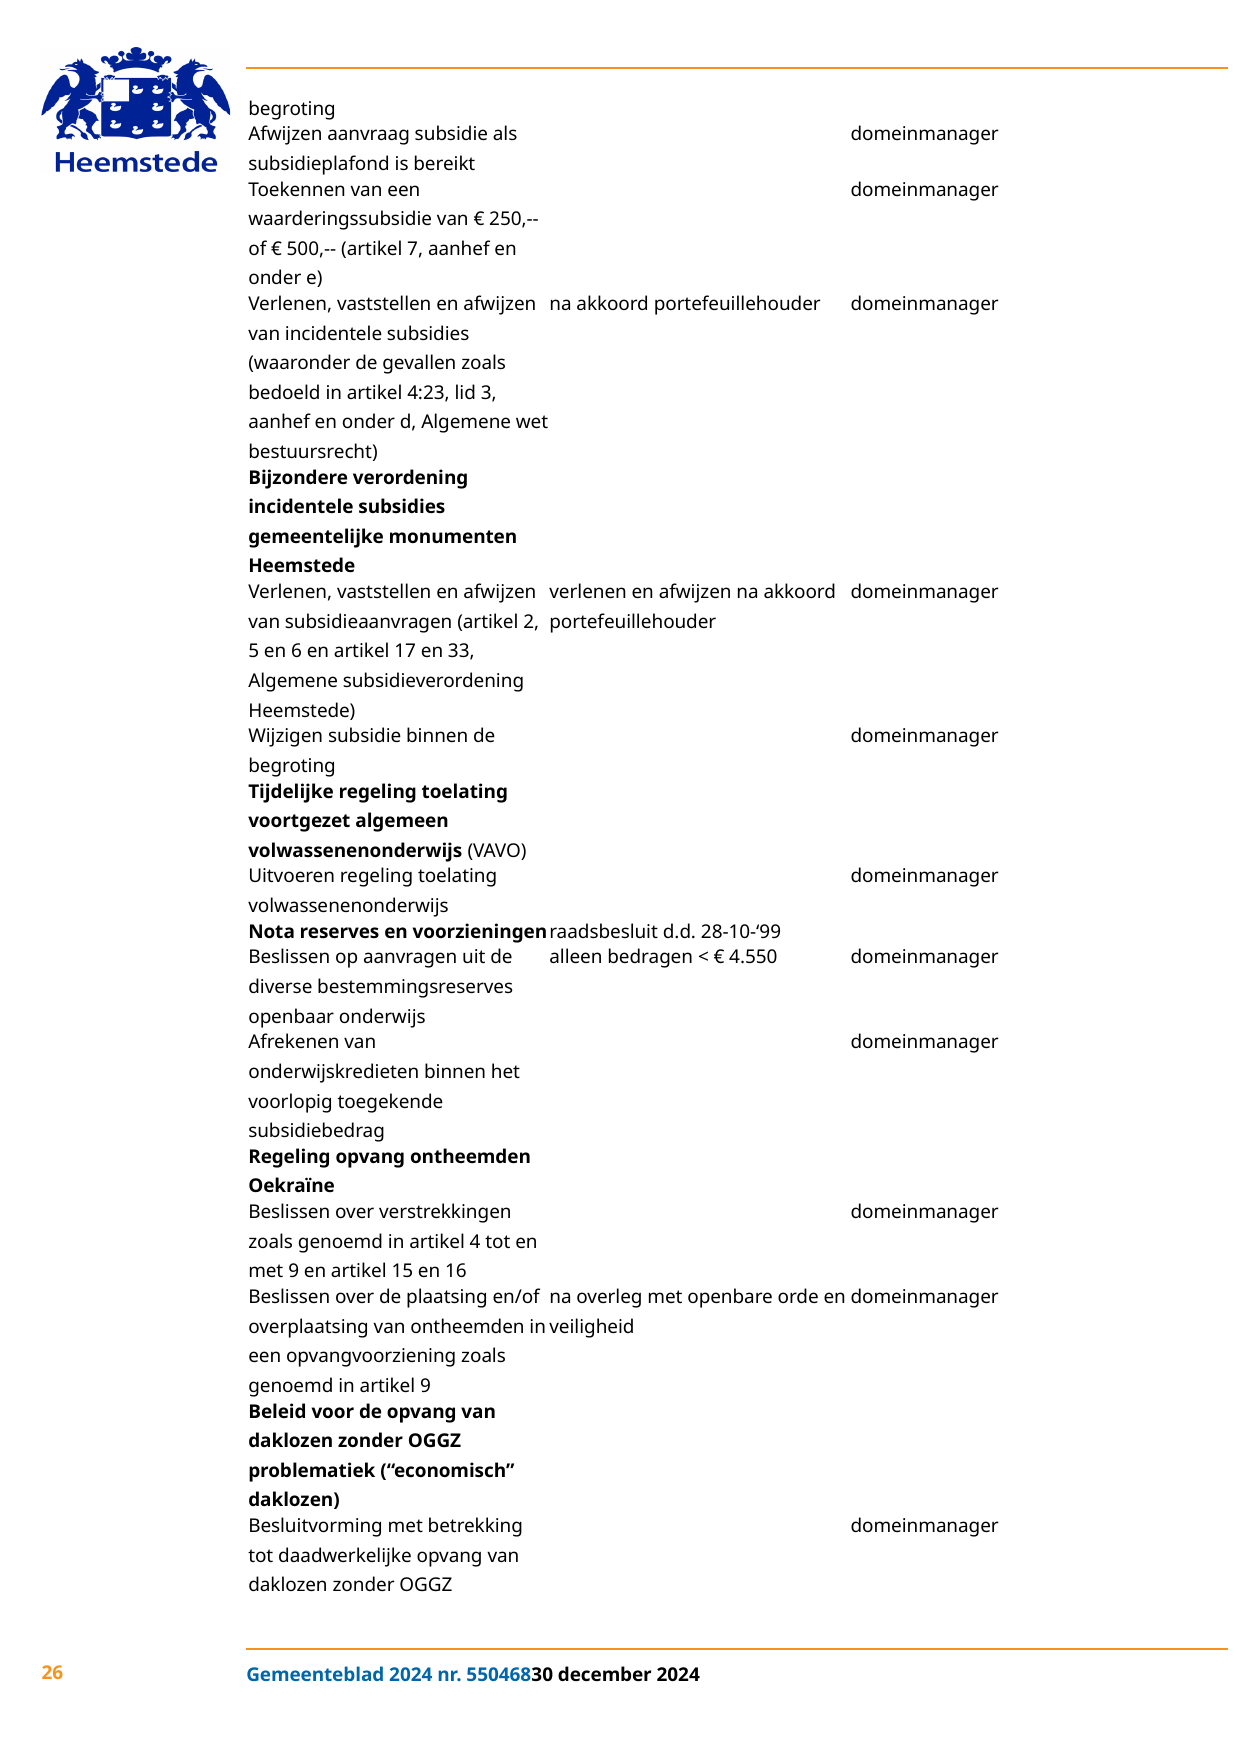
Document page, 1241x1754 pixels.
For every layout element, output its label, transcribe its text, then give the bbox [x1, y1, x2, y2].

table_cell Beslissen over de plaatsing en/of overplaatsing van ontheemden in een opvangvoorziening zoals genoemd in artikel 9 [248, 1283, 549, 1398]
table_cell domeinmanager [850, 1029, 1152, 1143]
table_cell Bijzondere verordening incidentele subsidies gemeentelijke monumenten Heemstede [248, 464, 549, 578]
table_cell [850, 1143, 1152, 1198]
table_cell domeinmanager [850, 1199, 1152, 1283]
table_cell na akkoord portefeuillehouder [549, 290, 850, 464]
table_cell Nota reserves en voorzieningen [248, 918, 549, 944]
table_cell raadsbesluit d.d. 28-10-‘99 [549, 918, 850, 944]
table_cell Besluitvorming met betrekking tot daadwerkelijke opvang van daklozen zonder OGGZ [248, 1512, 549, 1597]
table_cell verlenen en afwijzen na akkoord portefeuillehouder [549, 579, 850, 722]
table_cell [549, 1512, 850, 1597]
table_cell [549, 723, 850, 778]
table_cell domeinmanager [850, 121, 1152, 176]
table_cell [850, 778, 1152, 863]
table_cell Beslissen over verstrekkingen zoals genoemd in artikel 4 tot en met 9 en artikel 15 en 16 [248, 1199, 549, 1283]
table_cell Verlenen, vaststellen en afwijzen van incidentele subsidies (waaronder de gevallen zoals bedoeld in artikel 4:23, lid 3, aanhef en onder d, Algemene wet bestuursrecht) [248, 290, 549, 464]
table_cell Afwijzen aanvraag subsidie als subsidieplafond is bereikt [248, 121, 549, 176]
table_cell alleen bedragen < € 4.550 [549, 944, 850, 1029]
table_cell [549, 1029, 850, 1143]
table_cell [850, 1398, 1152, 1512]
table_cell [850, 918, 1152, 944]
table_cell domeinmanager [850, 1283, 1152, 1398]
table_cell domeinmanager [850, 1512, 1152, 1597]
table_cell Toekennen van een waarderingssubsidie van € 250,-- of € 500,-- (artikel 7, aanhef en onder e) [248, 176, 549, 290]
picture [41, 47, 231, 172]
table_cell domeinmanager [850, 290, 1152, 464]
table_cell domeinmanager [850, 944, 1152, 1029]
table_cell domeinmanager [850, 176, 1152, 290]
table_cell [549, 863, 850, 918]
table_cell Beslissen op aanvragen uit de diverse bestemmingsreserves openbaar onderwijs [248, 944, 549, 1029]
table_cell Afrekenen van onderwijskredieten binnen het voorlopig toegekende subsidiebedrag [248, 1029, 549, 1143]
table_cell [850, 464, 1152, 578]
table_cell Beleid voor de opvang van daklozen zonder OGGZ problematiek (“economisch” daklozen) [248, 1398, 549, 1512]
table_cell Verlenen, vaststellen en afwijzen van subsidieaanvragen (artikel 2, 5 en 6 en artikel 17 en 33, Algemene subsidieverordening Heemstede) [248, 579, 549, 722]
table_cell [549, 176, 850, 290]
table_cell Uitvoeren regeling toelating volwassenenonderwijs [248, 863, 549, 918]
table_cell domeinmanager [850, 579, 1152, 722]
table_cell Tijdelijke regeling toelating voortgezet algemeen volwassenenonderwijs (VAVO) [248, 778, 549, 863]
table_cell [549, 778, 850, 863]
table_cell [549, 95, 850, 121]
table_cell Wijzigen subsidie binnen de begroting [248, 723, 549, 778]
table_cell [549, 1398, 850, 1512]
table_cell [850, 95, 1152, 121]
table_cell begroting [248, 95, 549, 121]
table_cell [549, 121, 850, 176]
table_cell [549, 1199, 850, 1283]
table_cell [549, 464, 850, 578]
table_cell Regeling opvang ontheemden Oekraïne [248, 1143, 549, 1198]
table_cell [549, 1143, 850, 1198]
table_cell domeinmanager [850, 723, 1152, 778]
table_cell na overleg met openbare orde en veiligheid [549, 1283, 850, 1398]
table_cell domeinmanager [850, 863, 1152, 918]
